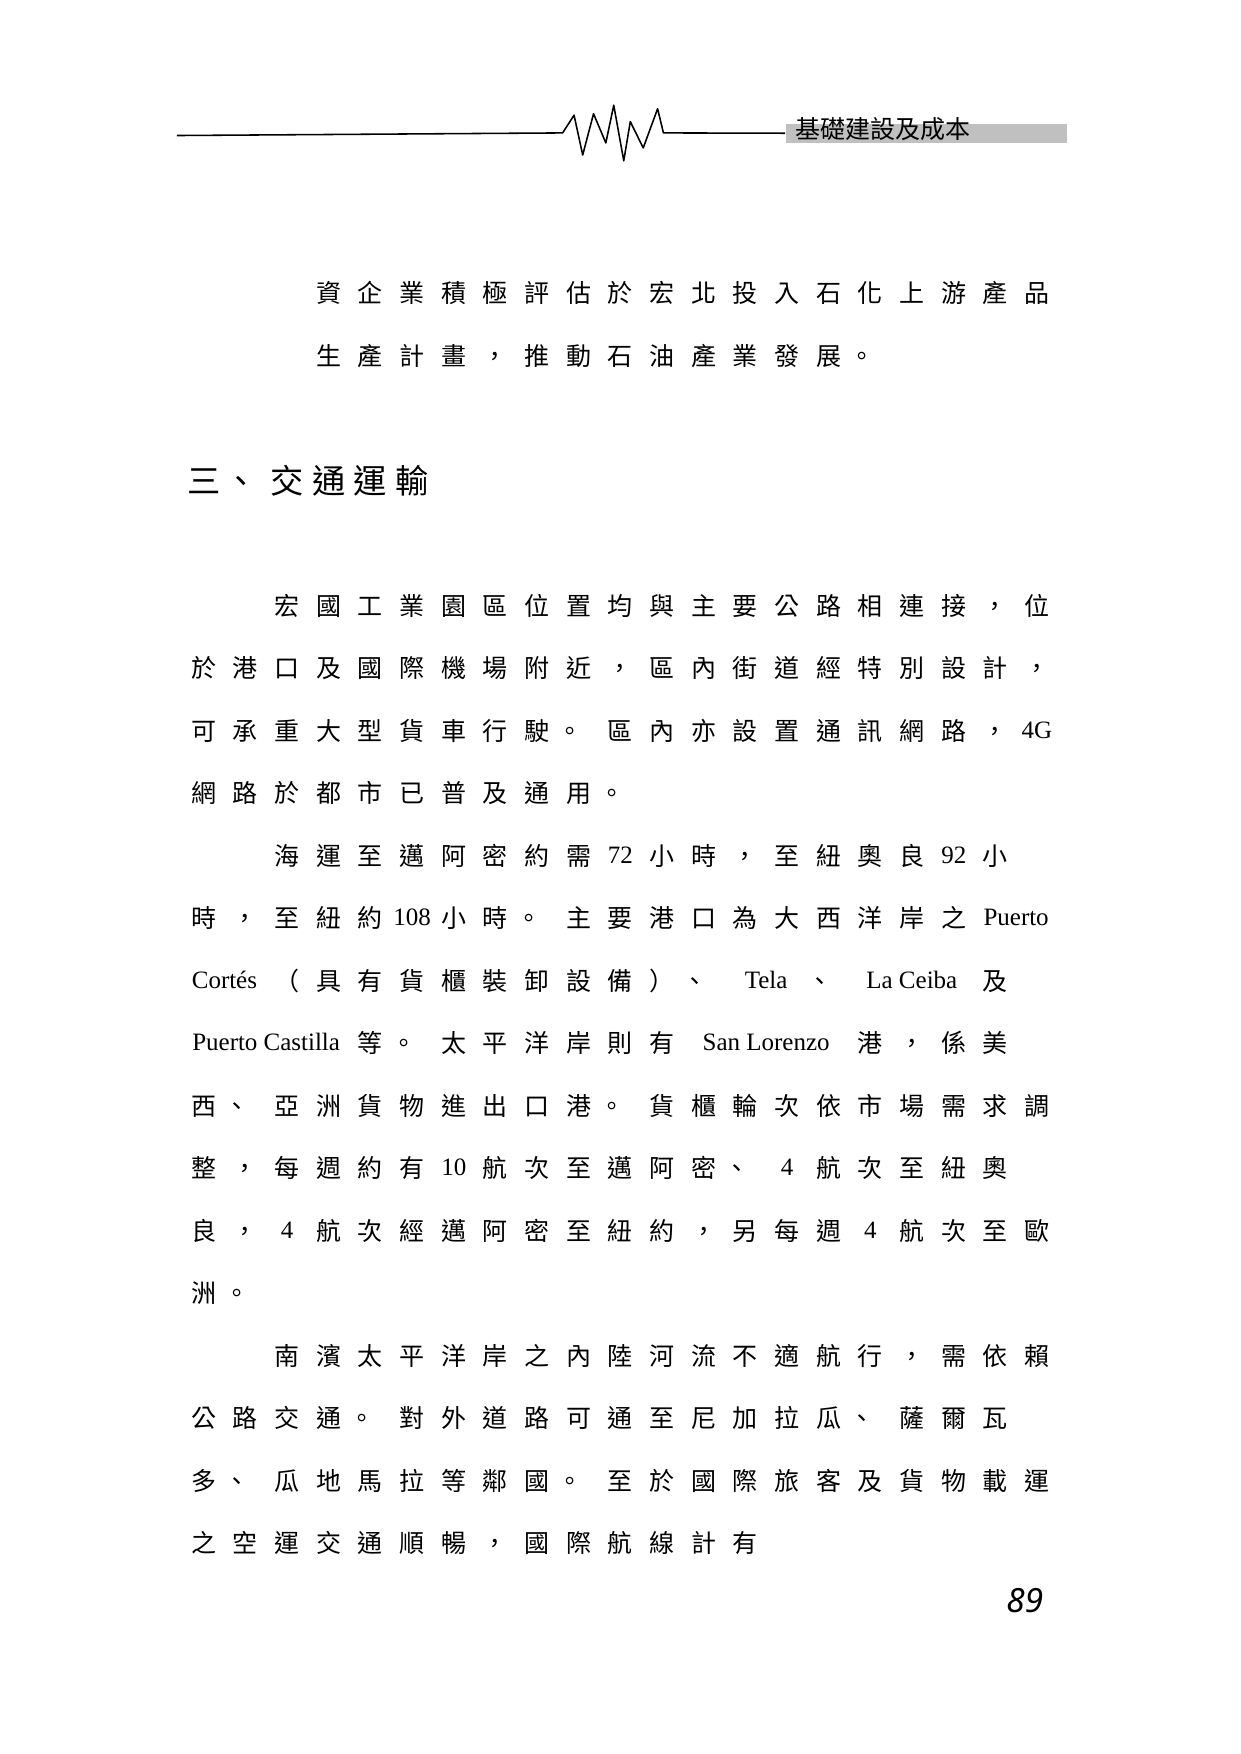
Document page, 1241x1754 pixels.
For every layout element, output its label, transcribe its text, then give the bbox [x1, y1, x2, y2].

text 三、交通運輸 [183, 438, 1058, 500]
text 海運至邁阿密約需72小時，至紐奧良92小時，至紐約108小時。主要港口為大西洋岸之Puerto Cortés（具有貨櫃裝卸設備）、Tela、La Ceiba及Puerto Castilla等。太平洋岸則有San Lorenzo港，係美西、亞洲貨物進出口港。貨櫃輪次依市場需求調整，每週約有10航次至邁阿密、4航次至紐奧良，4航次經邁阿密至紐約，另每週4航次至歐洲。 [183, 813, 1058, 1313]
text 南濱太平洋岸之內陸河流不適航行，需依賴公路交通。對外道路可通至尼加拉瓜、薩爾瓦多、瓜地馬拉等鄰國。至於國際旅客及貨物載運之空運交通順暢，國際航線計有 [183, 1313, 1058, 1563]
text 宏國工業園區位置均與主要公路相連接，位於港口及國際機場附近，區內街道經特別設計，可承重大型貨車行駛。區內亦設置通訊網路，4G網路於都市已普及通用。 [183, 563, 1058, 813]
text 資企業積極評估於宏北投入石化上游產品生產計畫，推動石油產業發展。 [281, 250, 1058, 375]
